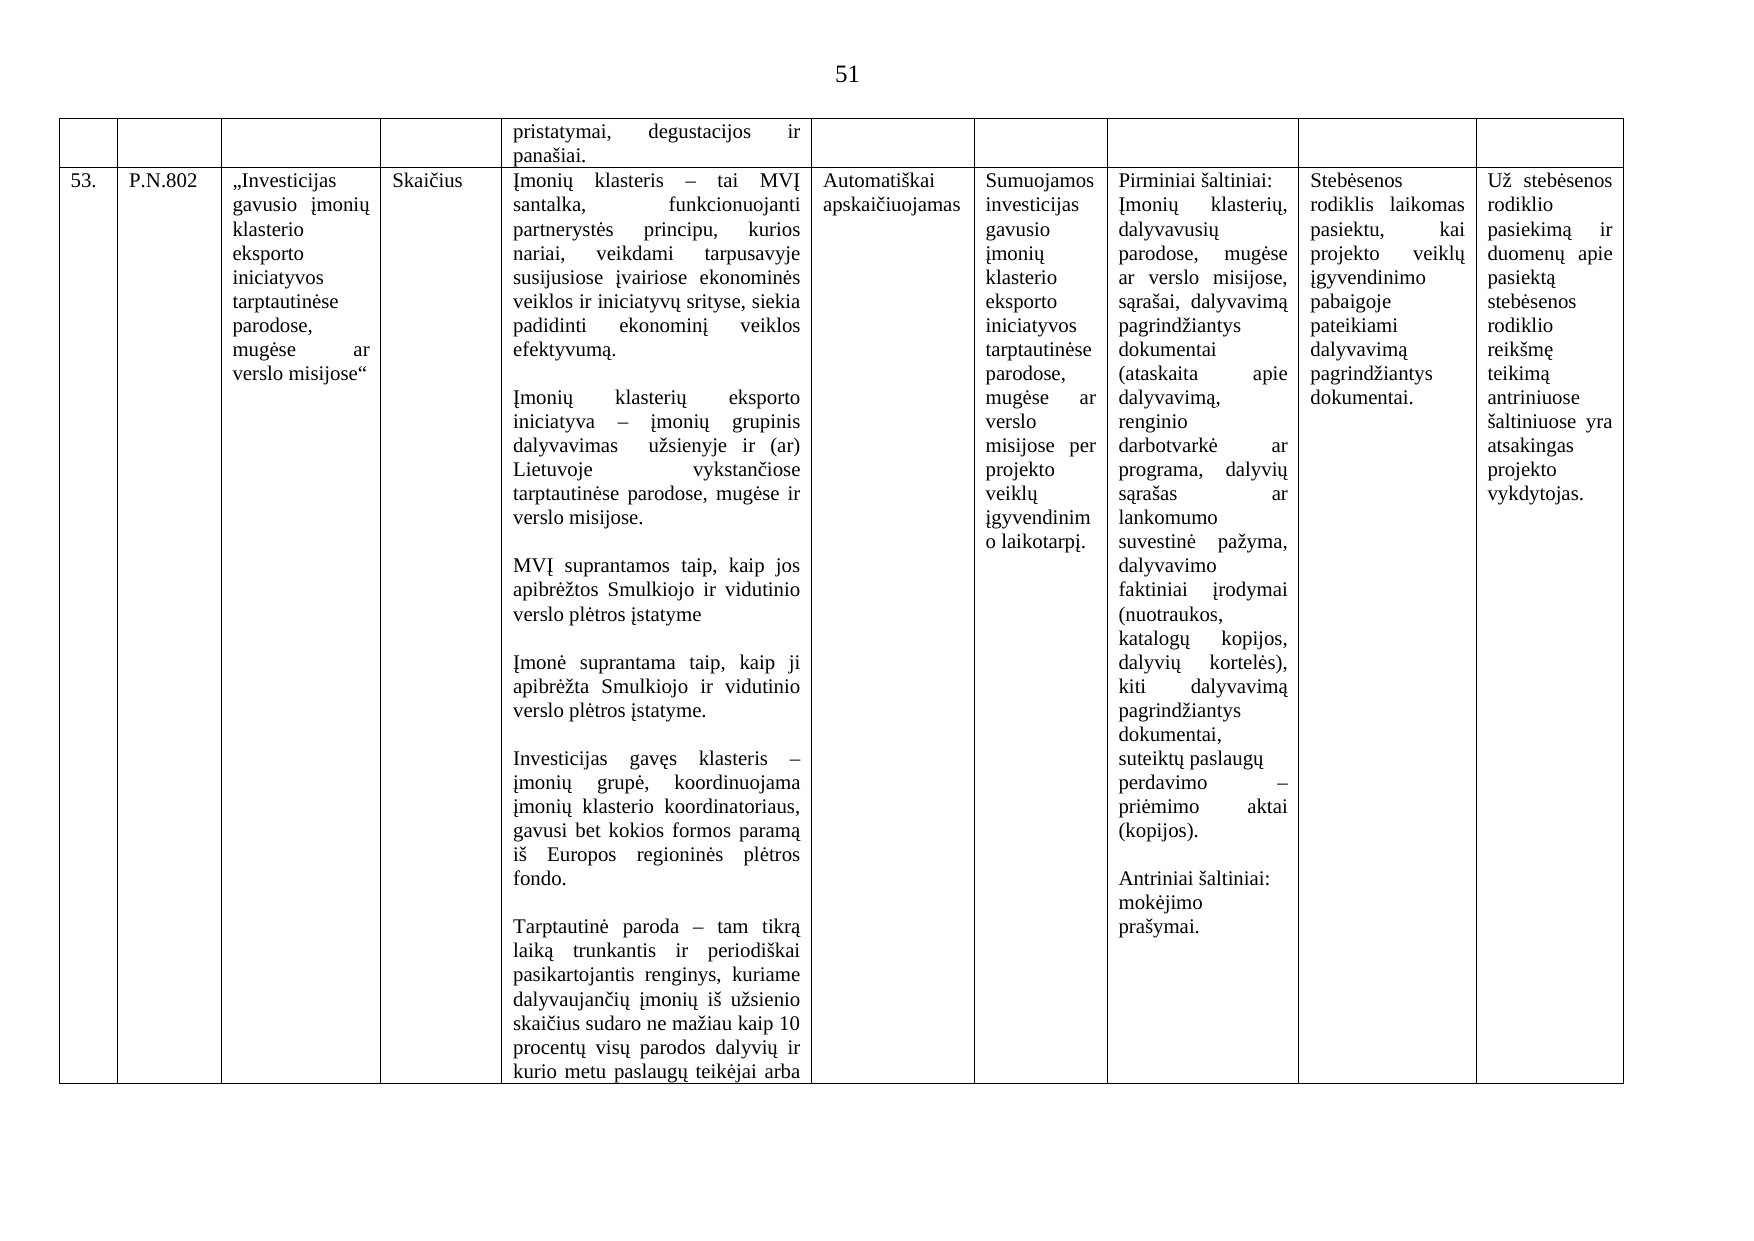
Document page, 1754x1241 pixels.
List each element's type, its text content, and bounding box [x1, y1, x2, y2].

table_cell Įmonių klasteris – tai MVĮ santalka, funkcionuojanti partnerystės principu, kurios nariai, veikdami tarpusavyje susijusiose įvairiose ekonominės veiklos ir iniciatyvų srityse, siekia padidinti ekonominį veiklos efektyvumą. Įmonių klasterių eksporto iniciatyva – įmonių grupinis dalyvavimas užsienyje ir (ar) Lietuvoje vykstančiose tarptautinėse parodose, mugėse ir verslo misijose. MVĮ suprantamos taip, kaip jos apibrėžtos Smulkiojo ir vidutinio verslo plėtros įstatyme Įmonė suprantama taip, kaip ji apibrėžta Smulkiojo ir vidutinio verslo plėtros įstatyme. Investicijas gavęs klasteris – įmonių grupė, koordinuojama įmonių klasterio koordinatoriaus, gavusi bet kokios formos paramą iš Europos regioninės plėtros fondo. Tarptautinė paroda – tam tikrą laiką trunkantis ir periodiškai pasikartojantis renginys, kuriame dalyvaujančių įmonių iš užsienio skaičius sudaro ne mažiau kaip 10 procentų visų parodos dalyvių ir kurio metu paslaugų teikėjai arba [502, 168, 811, 1083]
table_cell [60, 119, 117, 167]
table_cell [222, 119, 380, 167]
table_cell Sumuojamos investicijas gavusio įmonių klasterio eksporto iniciatyvos tarptautinėse parodose, mugėse ar verslo misijose per projekto veiklų įgyvendinimo laikotarpį. [975, 168, 1107, 1083]
table_cell [1299, 119, 1476, 167]
table_cell „Investicijas gavusio įmonių klasterio eksporto iniciatyvos tarptautinėse parodose, mugėse ar verslo misijose“ [222, 168, 380, 1083]
table_cell Už stebėsenos rodiklio pasiekimą ir duomenų apie pasiektą stebėsenos rodiklio reikšmę teikimą antriniuose šaltiniuose yra atsakingas projekto vykdytojas. [1477, 168, 1623, 1083]
table_cell [381, 119, 501, 167]
table_cell Automatiškai apskaičiuojamas [812, 168, 974, 1083]
table_cell [1108, 119, 1298, 167]
table_cell Stebėsenos rodiklis laikomas pasiektu, kai projekto veiklų įgyvendinimo pabaigoje pateikiami dalyvavimą pagrindžiantys dokumentai. [1299, 168, 1476, 1083]
table_cell [1477, 119, 1623, 167]
table_cell 53. [60, 168, 117, 1083]
table_cell P.N.802 [118, 168, 221, 1083]
table_cell [975, 119, 1107, 167]
table_cell [812, 119, 974, 167]
table_cell [118, 119, 221, 167]
table_cell Skaičius [381, 168, 501, 1083]
table_cell Pirminiai šaltiniai: Įmonių klasterių, dalyvavusių parodose, mugėse ar verslo misijose, sąrašai, dalyvavimą pagrindžiantys dokumentai (ataskaita apie dalyvavimą, renginio darbotvarkė ar programa, dalyvių sąrašas ar lankomumo suvestinė pažyma, dalyvavimo faktiniai įrodymai (nuotraukos, katalogų kopijos, dalyvių kortelės), kiti dalyvavimą pagrindžiantys dokumentai, suteiktų paslaugų perdavimo –priėmimo aktai (kopijos). Antriniai šaltiniai: mokėjimo prašymai. [1108, 168, 1298, 1083]
table_cell pristatymai, degustacijos ir panašiai. [502, 119, 811, 167]
